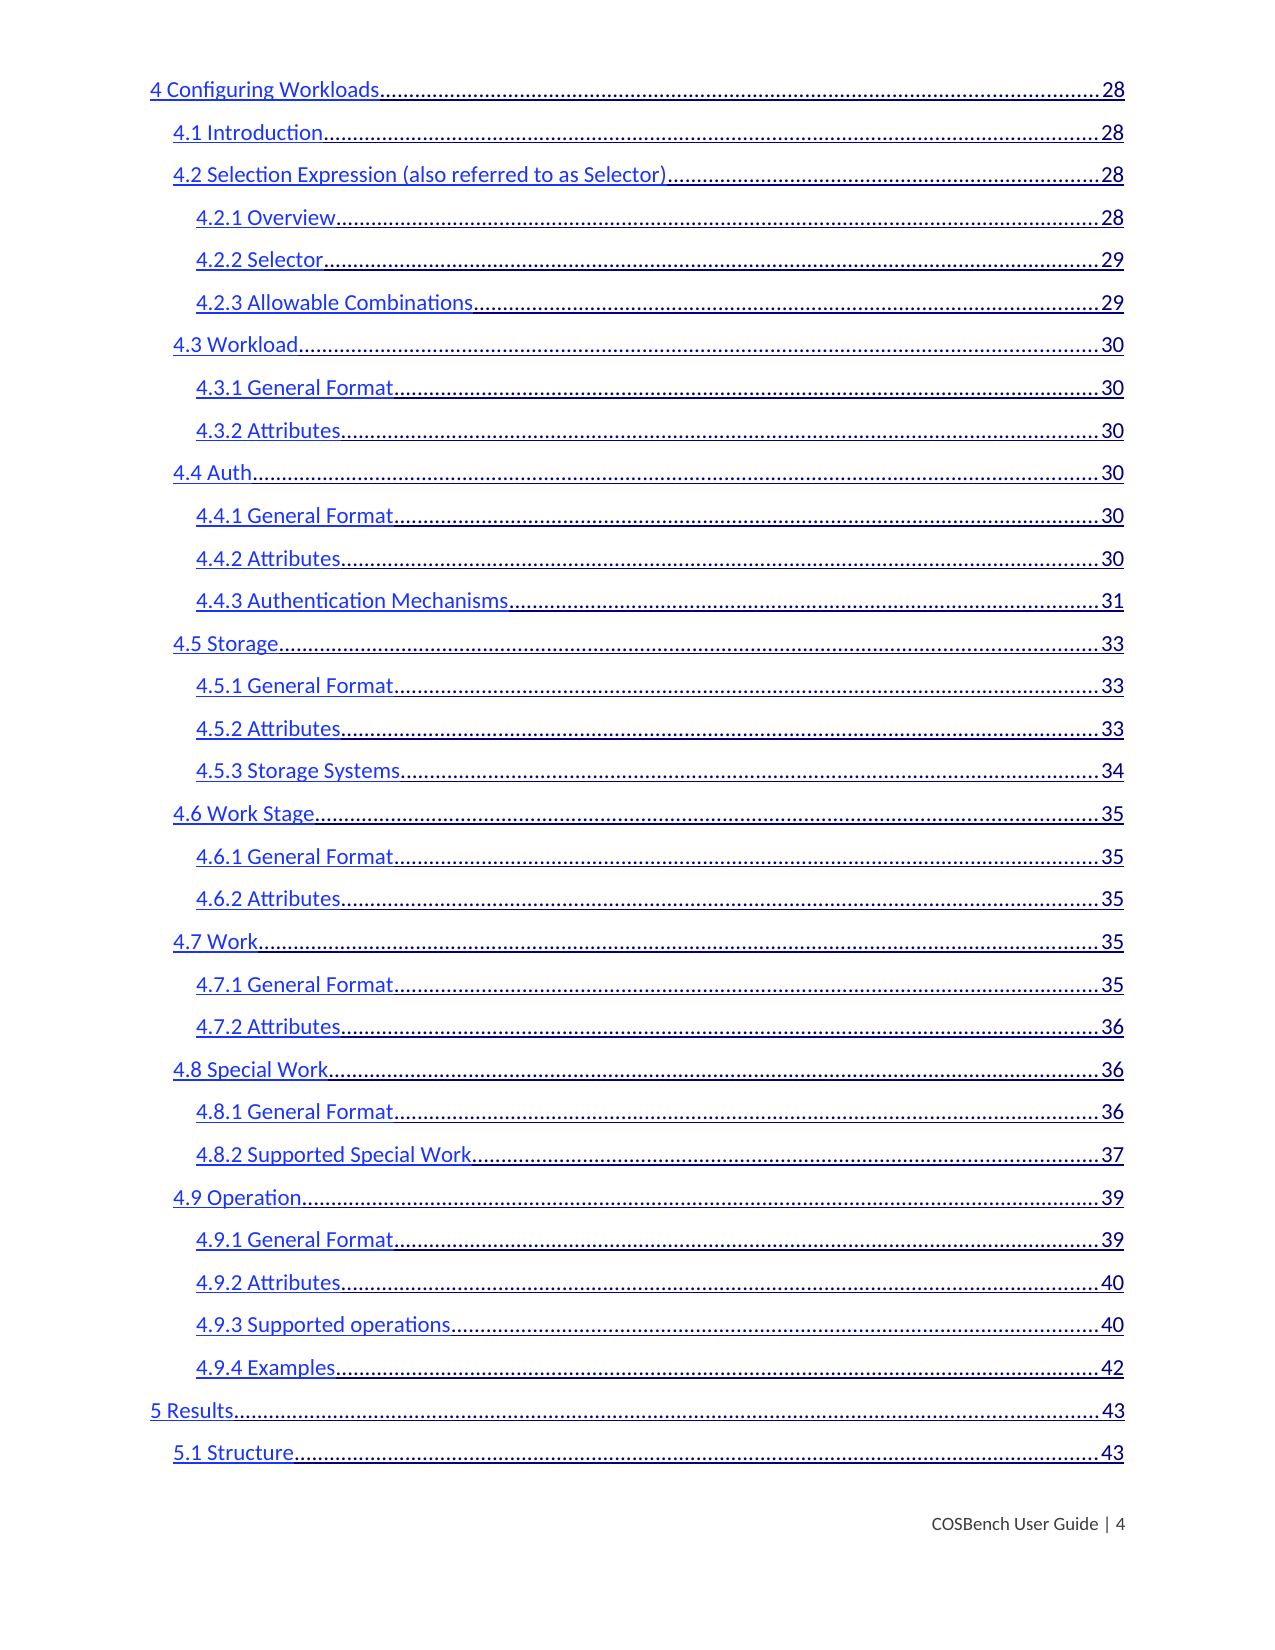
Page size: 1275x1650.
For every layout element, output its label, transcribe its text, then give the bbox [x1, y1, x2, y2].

text 4.2.1 Overview 28 [196, 203, 1125, 231]
text 4.3.1 General Format 30 [196, 373, 1125, 401]
text 4 Configuring Workloads 28 [150, 75, 1125, 99]
text 4.8.2 Supported Special Work 37 [196, 1140, 1125, 1168]
text 4.6.1 General Format 35 [196, 842, 1125, 870]
text 4.7 Work 35 [173, 927, 1125, 955]
text 4.2.3 Allowable Combinations 29 [196, 288, 1125, 316]
text 5.1 Structure 43 [173, 1438, 1125, 1466]
text 4.8 Special Work 36 [173, 1055, 1125, 1083]
text 4.8.1 General Format 36 [196, 1097, 1125, 1126]
text 4.5.1 General Format 33 [196, 671, 1125, 699]
text 4.9 Operation 39 [173, 1183, 1125, 1211]
text 4.5.2 Attributes 33 [196, 714, 1125, 742]
text 4.7.1 General Format 35 [196, 970, 1125, 998]
text 4.4 Auth 30 [173, 458, 1125, 486]
text 4.6.2 Attributes 35 [196, 884, 1125, 912]
text 4.4.1 General Format 30 [196, 501, 1125, 529]
text 4.3.2 Attributes 30 [196, 416, 1125, 444]
text 4.9.3 Supported operations 40 [196, 1311, 1125, 1338]
text 4.4.2 Attributes 30 [196, 544, 1125, 572]
text 4.2 Selection Expression (also referred to as Selector) 28 [173, 160, 1125, 188]
text 4.9.2 Attributes 40 [196, 1268, 1125, 1296]
text 4.6 Work Stage 35 [173, 799, 1125, 827]
text 4.3 Workload 30 [173, 331, 1125, 359]
text 4.9.4 Examples 42 [196, 1353, 1125, 1381]
text 4.9.1 General Format 39 [196, 1225, 1125, 1253]
text 4.4.3 Authentication Mechanisms 31 [196, 586, 1125, 614]
text 4.2.2 Selector 29 [196, 245, 1125, 273]
text 5 Results 43 [150, 1396, 1125, 1420]
text 4.5 Storage 33 [173, 629, 1125, 657]
text 4.7.2 Attributes 36 [196, 1012, 1125, 1040]
text 4.1 Introduction 28 [173, 118, 1125, 146]
text 4.5.3 Storage Systems 34 [196, 757, 1125, 785]
